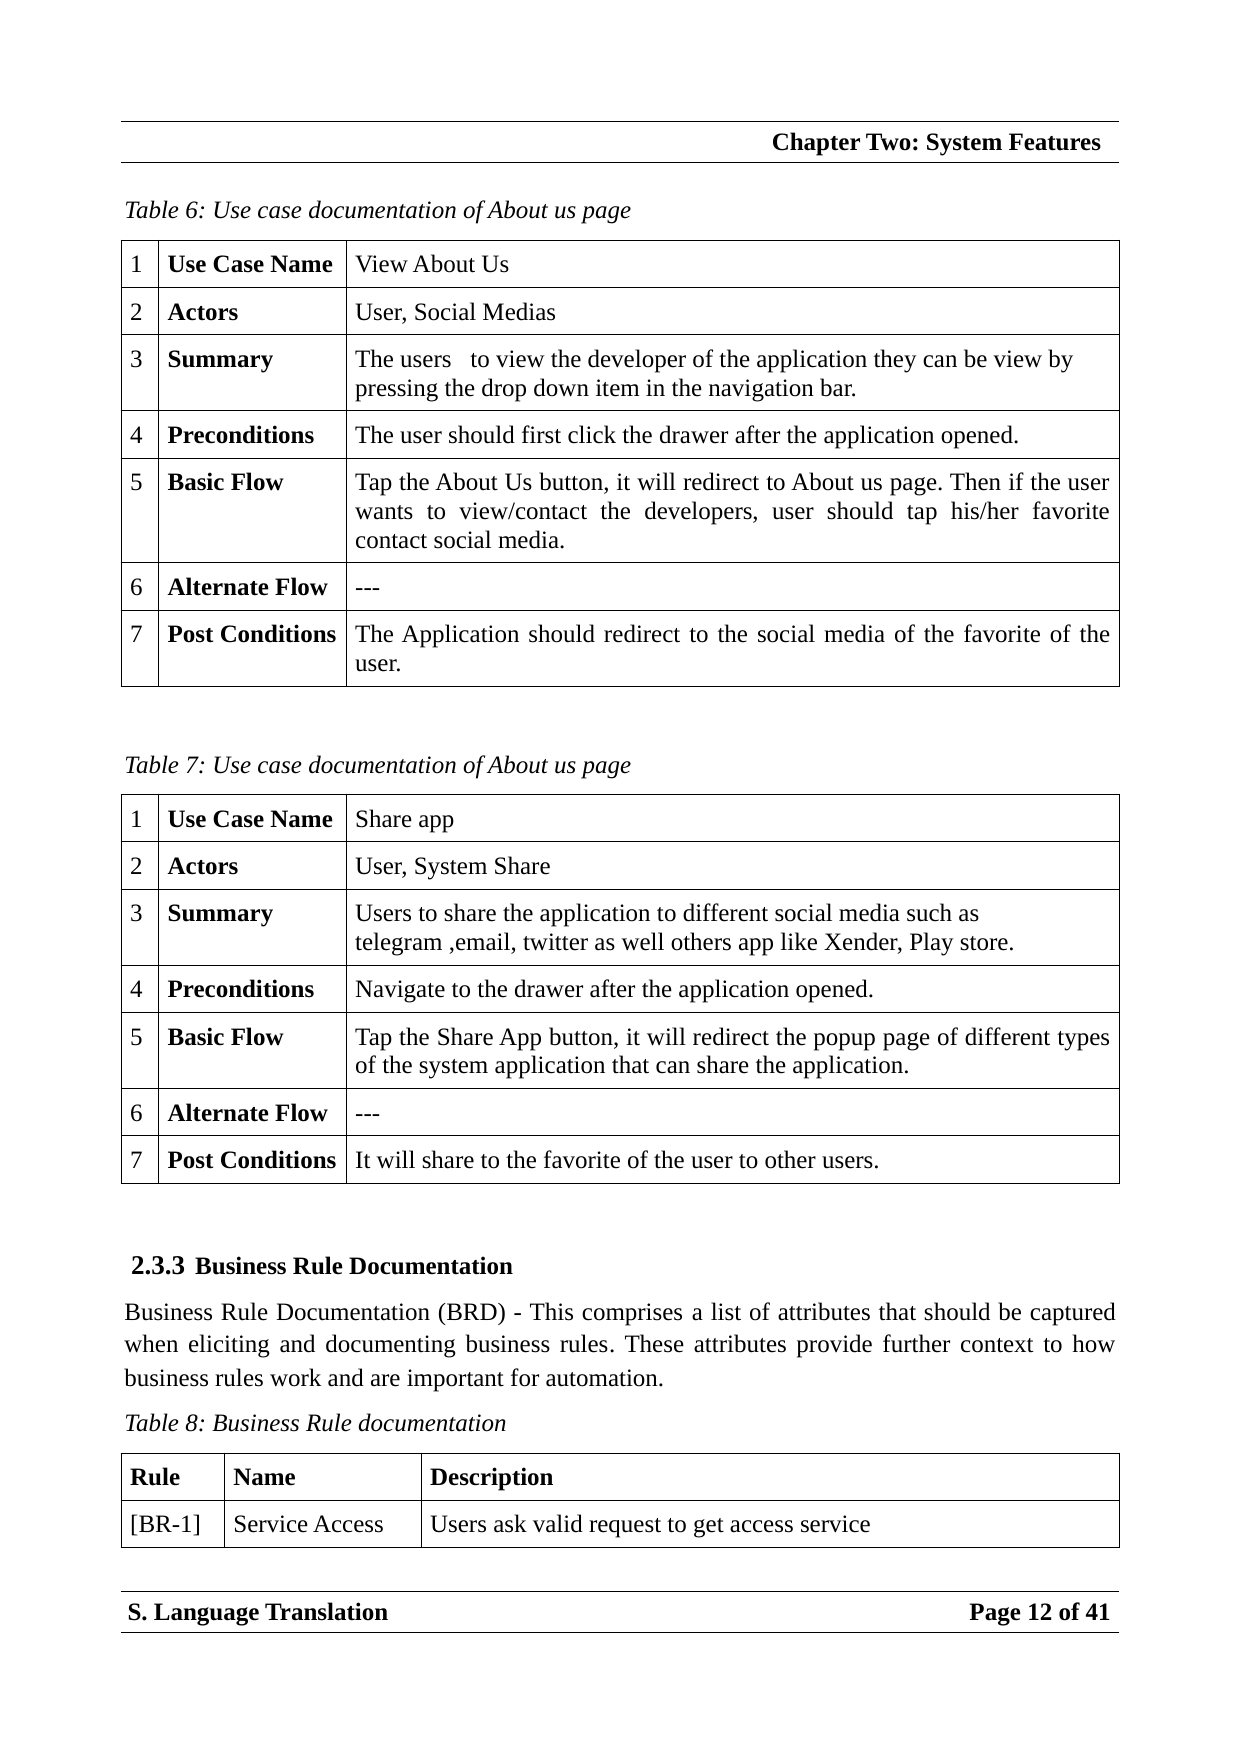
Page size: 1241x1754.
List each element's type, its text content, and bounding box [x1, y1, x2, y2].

table_cell [BR-1] [122, 1501, 224, 1547]
table_header 1 [122, 795, 158, 841]
table_cell Actors [159, 842, 346, 888]
table_cell Preconditions [159, 411, 346, 457]
table_header 1 [122, 241, 158, 287]
table_cell Tap the Share App button, it will redirect the popup page of different types of the system application that can share the application. [347, 1013, 1119, 1088]
table_cell The Application should redirect to the social media of the favorite of the user. [347, 611, 1119, 686]
table_cell Summary [159, 335, 346, 410]
table_cell Navigate to the drawer after the application opened. [347, 966, 1119, 1012]
table_header Use Case Name [159, 241, 346, 287]
table_cell Post Conditions [159, 1136, 346, 1182]
table_cell 6 [122, 1089, 158, 1135]
table_cell Actors [159, 288, 346, 334]
text Table 7: Use case documentation of About us page [121, 747, 1119, 781]
table_cell Users ask valid request to get access service [422, 1501, 1119, 1547]
table_cell User, Social Medias [347, 288, 1119, 334]
table_header Description [422, 1454, 1119, 1500]
table_cell 2 [122, 288, 158, 334]
table_cell 6 [122, 563, 158, 609]
table_header Name [225, 1454, 421, 1500]
table_cell 5 [122, 459, 158, 562]
table_header Rule [122, 1454, 224, 1500]
text Table 8: Business Rule documentation [121, 1405, 1119, 1440]
table_cell Basic Flow [159, 459, 346, 562]
table_cell Post Conditions [159, 611, 346, 686]
table_cell 7 [122, 611, 158, 686]
table_cell The users to view the developer of the application they can be view by pressing the drop down item in the navigation bar. [347, 335, 1119, 410]
text Business Rule Documentation (BRD) - This comprises a list of attributes that should be captured when eliciting and documenting business rules. These attributes provide further context to how business rules work and are important for automation. [121, 1293, 1119, 1391]
table_cell Summary [159, 890, 346, 964]
table_cell Alternate Flow [159, 563, 346, 609]
table_cell 3 [122, 890, 158, 964]
table_cell User, System Share [347, 842, 1119, 888]
table_cell Service Access [225, 1501, 421, 1547]
table_cell Preconditions [159, 966, 346, 1012]
table_cell 2 [122, 842, 158, 888]
table_cell 3 [122, 335, 158, 410]
table_cell The user should first click the drawer after the application opened. [347, 411, 1119, 457]
table_cell 4 [122, 966, 158, 1012]
table_cell Alternate Flow [159, 1089, 346, 1135]
table_header View About Us [347, 241, 1119, 287]
table_cell Basic Flow [159, 1013, 346, 1088]
table_cell --- [347, 563, 1119, 609]
text Table 6: Use case documentation of About us page [121, 192, 1119, 227]
table_cell It will share to the favorite of the user to other users. [347, 1136, 1119, 1182]
table_cell Users to share the application to different social media such as telegram ,email, twitter as well others app like Xender, Play store. [347, 890, 1119, 964]
table_cell 7 [122, 1136, 158, 1182]
table_cell 4 [122, 411, 158, 457]
table_cell --- [347, 1089, 1119, 1135]
table_header Share app [347, 795, 1119, 841]
table_cell Tap the About Us button, it will redirect to About us page. Then if the user wants to view/contact the developers, user should tap his/her favorite contact social media. [347, 459, 1119, 562]
table_header Use Case Name [159, 795, 346, 841]
table_cell 5 [122, 1013, 158, 1088]
subtitle Business Rule Documentation [121, 1246, 1119, 1280]
